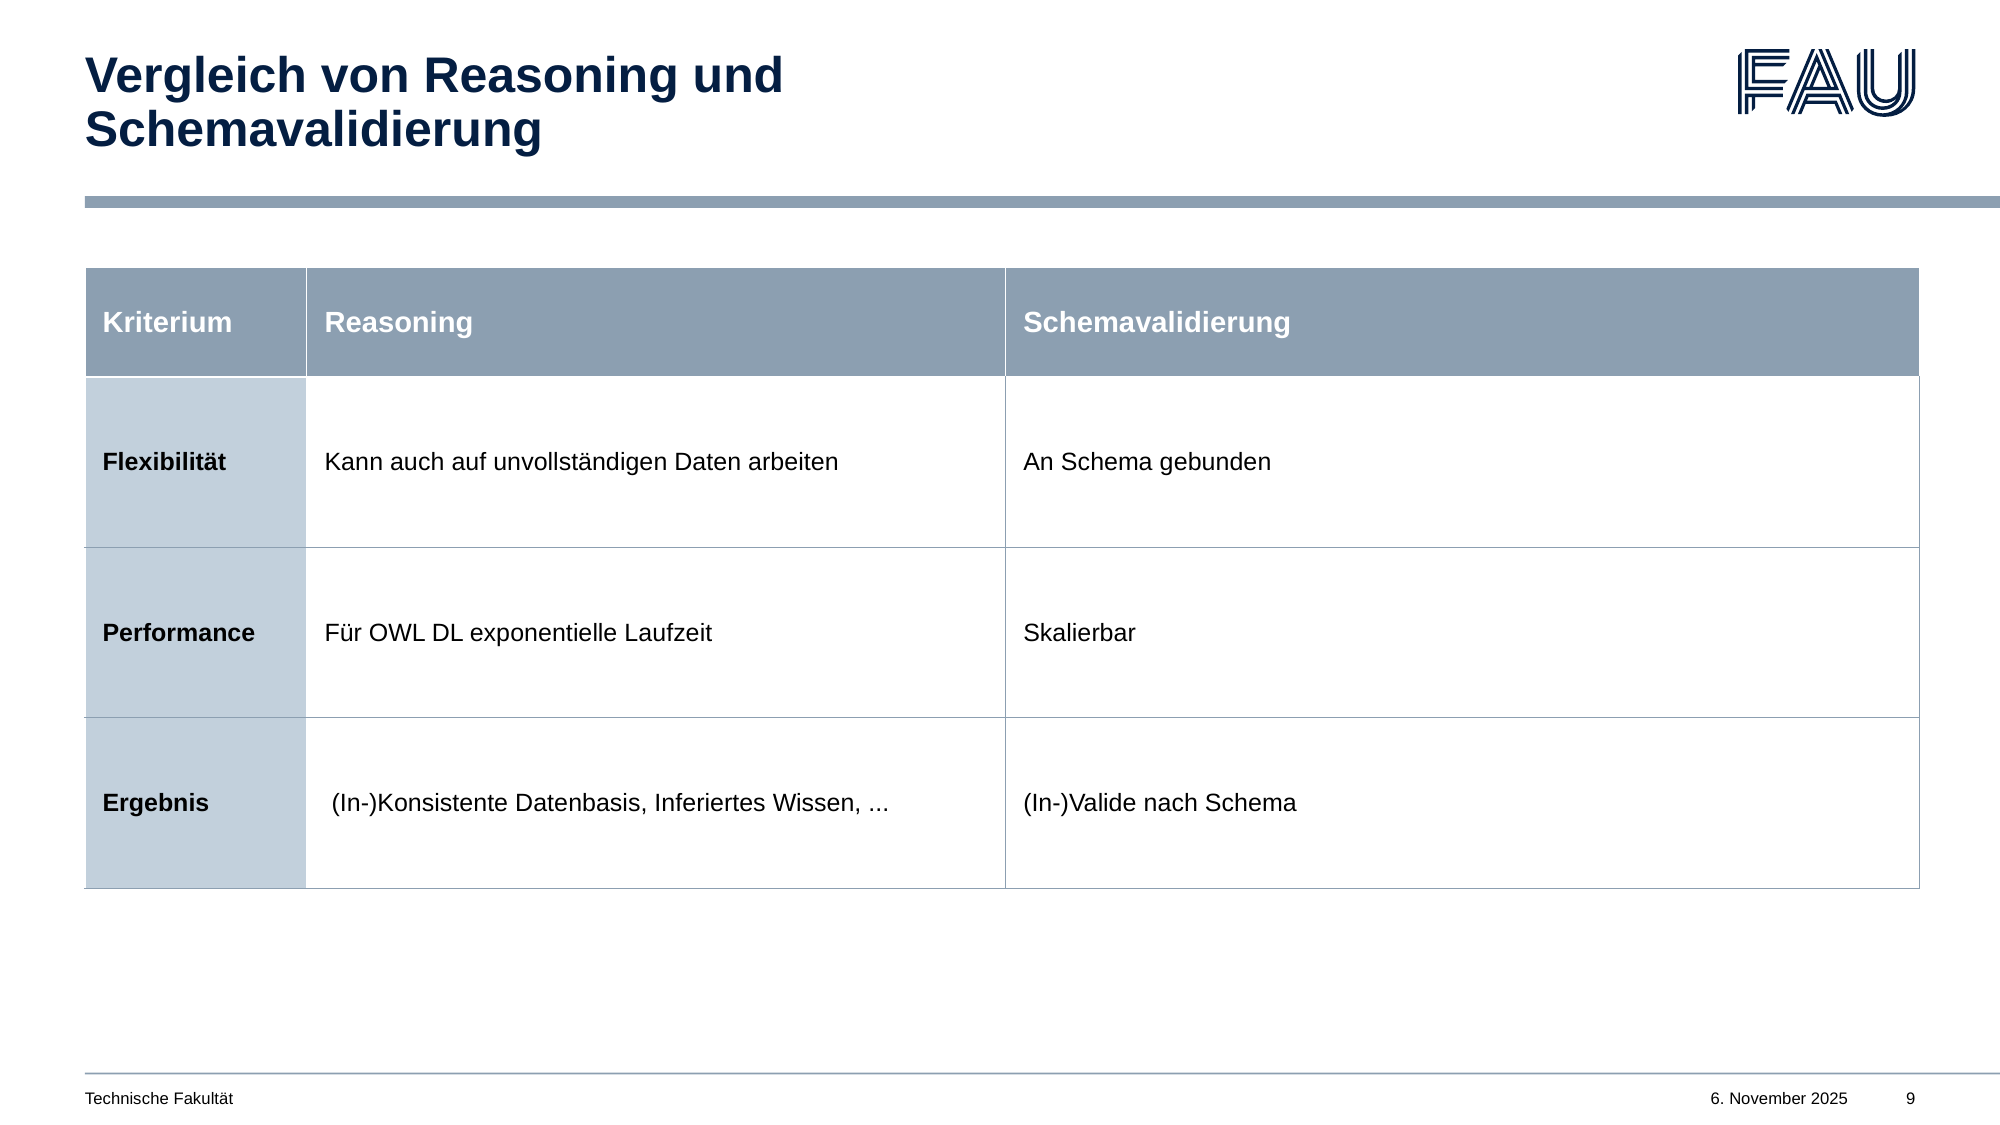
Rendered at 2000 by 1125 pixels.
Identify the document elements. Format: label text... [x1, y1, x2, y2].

table_cell Skalierbar [1006, 548, 1919, 717]
slide_number 6. November 2025 [1708, 1088, 1849, 1109]
footer Technische Fakultät [84, 1088, 983, 1109]
table_cell (In-)Valide nach Schema [1006, 718, 1919, 888]
slide_number [1883, 1088, 1916, 1109]
table_cell An Schema gebunden [1006, 378, 1919, 547]
title Vergleich von Reasoning und Schemavalidierung [84, 49, 1208, 104]
table_cell Kann auch auf unvollständigen Daten arbeiten [308, 378, 1005, 547]
table_header Reasoning [307, 268, 1005, 376]
table_cell (In-)Konsistente Datenbasis, Inferiertes Wissen, ... [308, 718, 1005, 888]
table_cell Performance [86, 548, 306, 717]
table_header Kriterium [86, 268, 306, 376]
table_header Schemavalidierung [1006, 268, 1919, 376]
table_cell Für OWL DL exponentielle Laufzeit [308, 548, 1005, 717]
table_cell Flexibilität [86, 378, 306, 547]
table_cell Ergebnis [86, 718, 306, 888]
